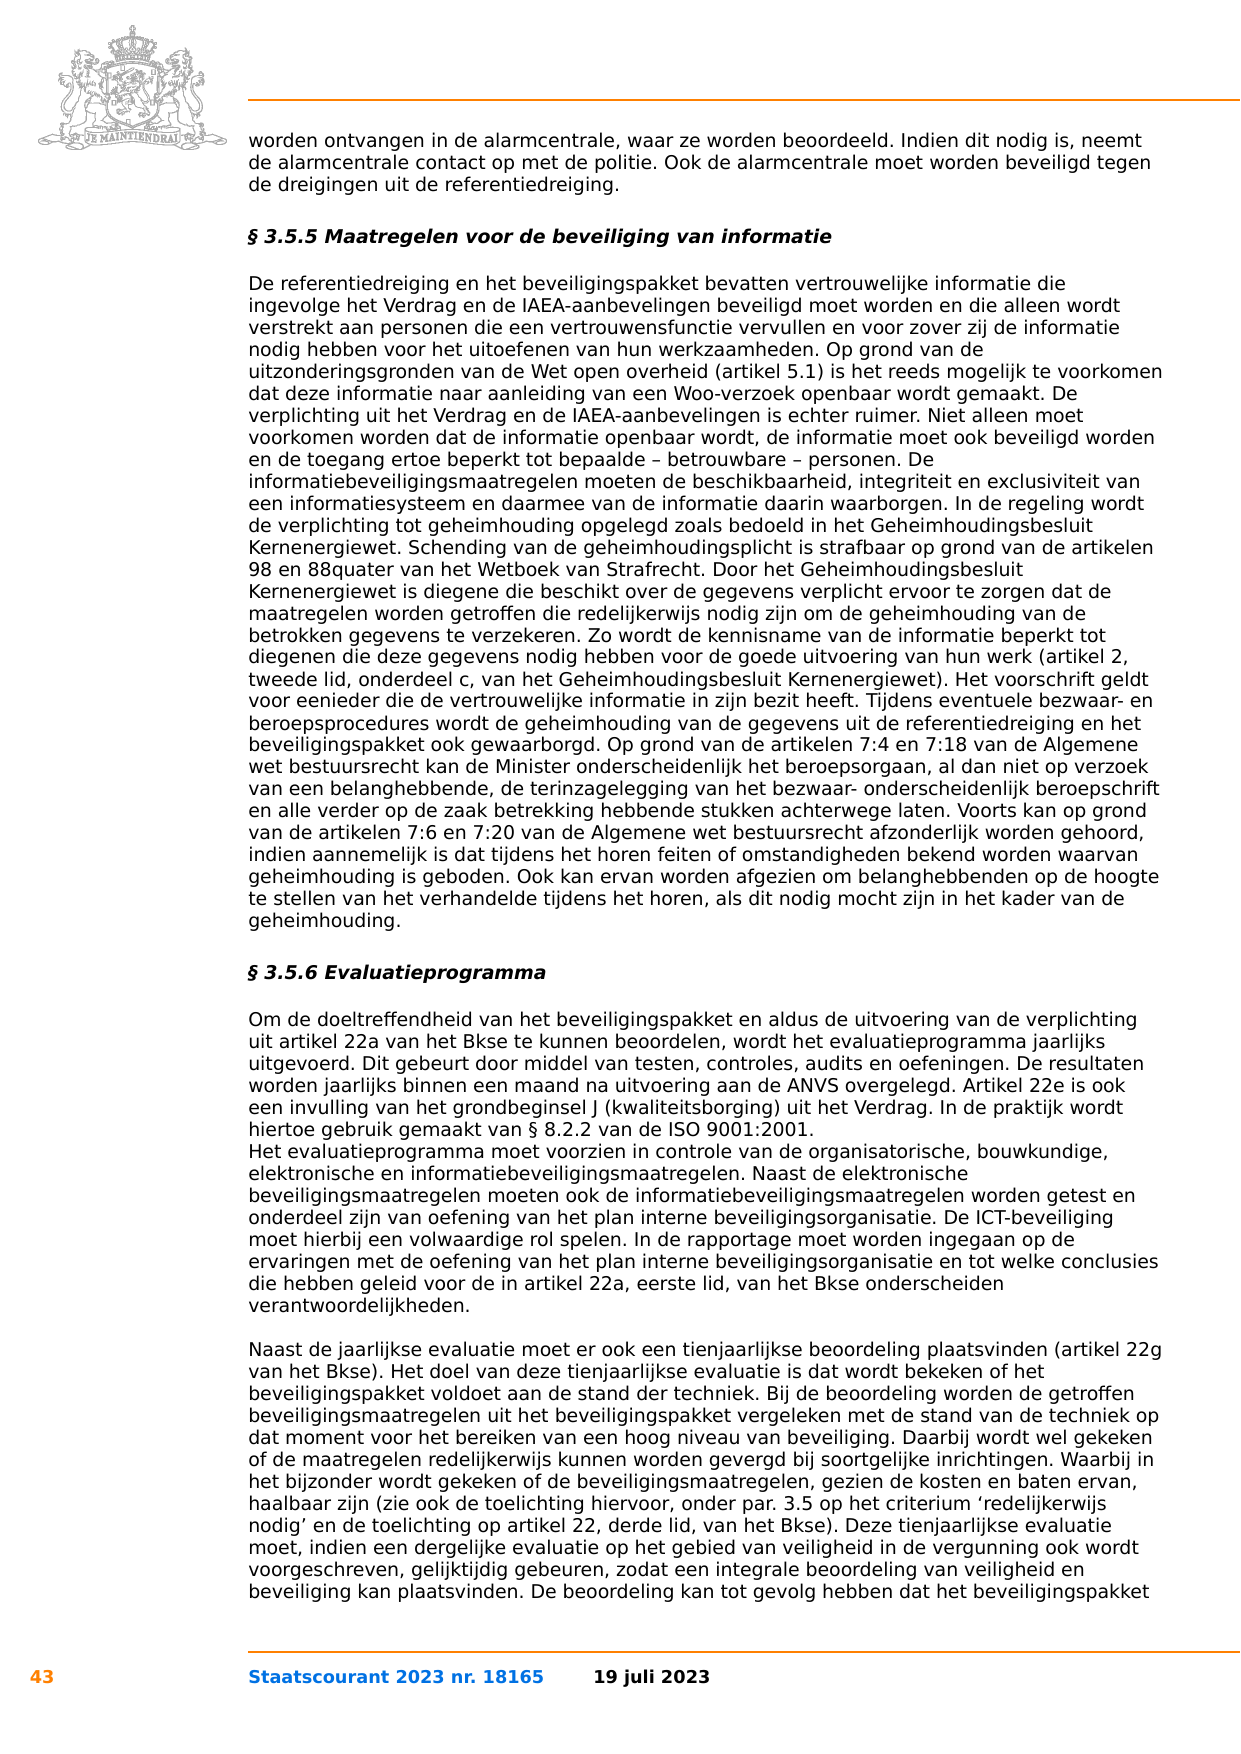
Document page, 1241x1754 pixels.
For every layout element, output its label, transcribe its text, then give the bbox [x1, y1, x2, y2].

text Naast de jaarlijkse evaluatie moet er ook een tienjaarlijkse beoordeling plaatsvinden (artikel 22g van het Bkse). Het doel van deze tienjaarlijkse evaluatie is dat wordt bekeken of het beveiligingspakket voldoet aan de stand der techniek. Bij de beoordeling worden de getroffen beveiligingsmaatregelen uit het beveiligingspakket vergeleken met de stand van de techniek op dat moment voor het bereiken van een hoog niveau van beveiliging. Daarbij wordt wel gekeken of de maatregelen redelijkerwijs kunnen worden gevergd bij soortgelijke inrichtingen. Waarbij in het bijzonder wordt gekeken of de beveiligingsmaatregelen, gezien de kosten en baten ervan, haalbaar zijn (zie ook de toelichting hiervoor, onder par. 3.5 op het criterium ‘redelijkerwijs nodig’ en de toelichting op artikel 22, derde lid, van het Bkse). Deze tienjaarlijkse evaluatie moet, indien een dergelijke evaluatie op het gebied van veiligheid in de vergunning ook wordt voorgeschreven, gelijktijdig gebeuren, zodat een integrale beoordeling van veiligheid en beveiliging kan plaatsvinden. De beoordeling kan tot gevolg hebben dat het beveiligingspakket [248, 1339, 1163, 1602]
subtitle § 3.5.5 Maatregelen voor de beveiliging van informatie [248, 226, 1163, 248]
text worden ontvangen in de alarmcentrale, waar ze worden beoordeeld. Indien dit nodig is, neemt de alarmcentrale contact op met de politie. Ook de alarmcentrale moet worden beveiligd tegen de dreigingen uit de referentiedreiging. [248, 130, 1163, 196]
text Het evaluatieprogramma moet voorzien in controle van de organisatorische, bouwkundige, elektronische en informatiebeveiligingsmaatregelen. Naast de elektronische beveiligingsmaatregelen moeten ook de informatiebeveiligingsmaatregelen worden getest en onderdeel zijn van oefening van het plan interne beveiligingsorganisatie. De ICT-beveiliging moet hierbij een volwaardige rol spelen. In de rapportage moet worden ingegaan op de ervaringen met de oefening van het plan interne beveiligingsorganisatie en tot welke conclusies die hebben geleid voor de in artikel 22a, eerste lid, van het Bkse onderscheiden verantwoordelijkheden. [248, 1141, 1163, 1317]
text De referentiedreiging en het beveiligingspakket bevatten vertrouwelijke informatie die ingevolge het Verdrag en de IAEA-aanbevelingen beveiligd moet worden en die alleen wordt verstrekt aan personen die een vertrouwensfunctie vervullen en voor zover zij de informatie nodig hebben voor het uitoefenen van hun werkzaamheden. Op grond van de uitzonderingsgronden van de Wet open overheid (artikel 5.1) is het reeds mogelijk te voorkomen dat deze informatie naar aanleiding van een Woo-verzoek openbaar wordt gemaakt. De verplichting uit het Verdrag en de IAEA-aanbevelingen is echter ruimer. Niet alleen moet voorkomen worden dat de informatie openbaar wordt, de informatie moet ook beveiligd worden en de toegang ertoe beperkt tot bepaalde – betrouwbare – personen. De informatiebeveiligingsmaatregelen moeten de beschikbaarheid, integriteit en exclusiviteit van een informatiesysteem en daarmee van de informatie daarin waarborgen. In de regeling wordt de verplichting tot geheimhouding opgelegd zoals bedoeld in het Geheimhoudingsbesluit Kernenergiewet. Schending van de geheimhoudingsplicht is strafbaar op grond van de artikelen 98 en 88quater van het Wetboek van Strafrecht. Door het Geheimhoudingsbesluit Kernenergiewet is diegene die beschikt over de gegevens verplicht ervoor te zorgen dat de maatregelen worden getroffen die redelijkerwijs nodig zijn om de geheimhouding van de betrokken gegevens te verzekeren. Zo wordt de kennisname van de informatie beperkt tot diegenen die deze gegevens nodig hebben voor de goede uitvoering van hun werk (artikel 2, tweede lid, onderdeel c, van het Geheimhoudingsbesluit Kernenergiewet). Het voorschrift geldt voor eenieder die de vertrouwelijke informatie in zijn bezit heeft. Tijdens eventuele bezwaar- en beroepsprocedures wordt de geheimhouding van de gegevens uit de referentiedreiging en het beveiligingspakket ook gewaarborgd. Op grond van de artikelen 7:4 en 7:18 van de Algemene wet bestuursrecht kan de Minister onderscheidenlijk het beroepsorgaan, al dan niet op verzoek van een belanghebbende, de terinzagelegging van het bezwaar- onderscheidenlijk beroepschrift en alle verder op de zaak betrekking hebbende stukken achterwege laten. Voorts kan op grond van de artikelen 7:6 en 7:20 van de Algemene wet bestuursrecht afzonderlijk worden gehoord, indien aannemelijk is dat tijdens het horen feiten of omstandigheden bekend worden waarvan geheimhouding is geboden. Ook kan ervan worden afgezien om belanghebbenden op de hoogte te stellen van het verhandelde tijdens het horen, als dit nodig mocht zijn in het kader van de geheimhouding. [248, 273, 1163, 932]
subtitle § 3.5.6 Evaluatieprogramma [248, 962, 1163, 984]
text Om de doeltreffendheid van het beveiligingspakket en aldus de uitvoering van de verplichting uit artikel 22a van het Bkse te kunnen beoordelen, wordt het evaluatieprogramma jaarlijks uitgevoerd. Dit gebeurt door middel van testen, controles, audits en oefeningen. De resultaten worden jaarlijks binnen een maand na uitvoering aan de ANVS overgelegd. Artikel 22e is ook een invulling van het grondbeginsel J (kwaliteitsborging) uit het Verdrag. In de praktijk wordt hiertoe gebruik gemaakt van § 8.2.2 van de ISO 9001:2001. [248, 1009, 1163, 1141]
picture [38, 25, 227, 150]
